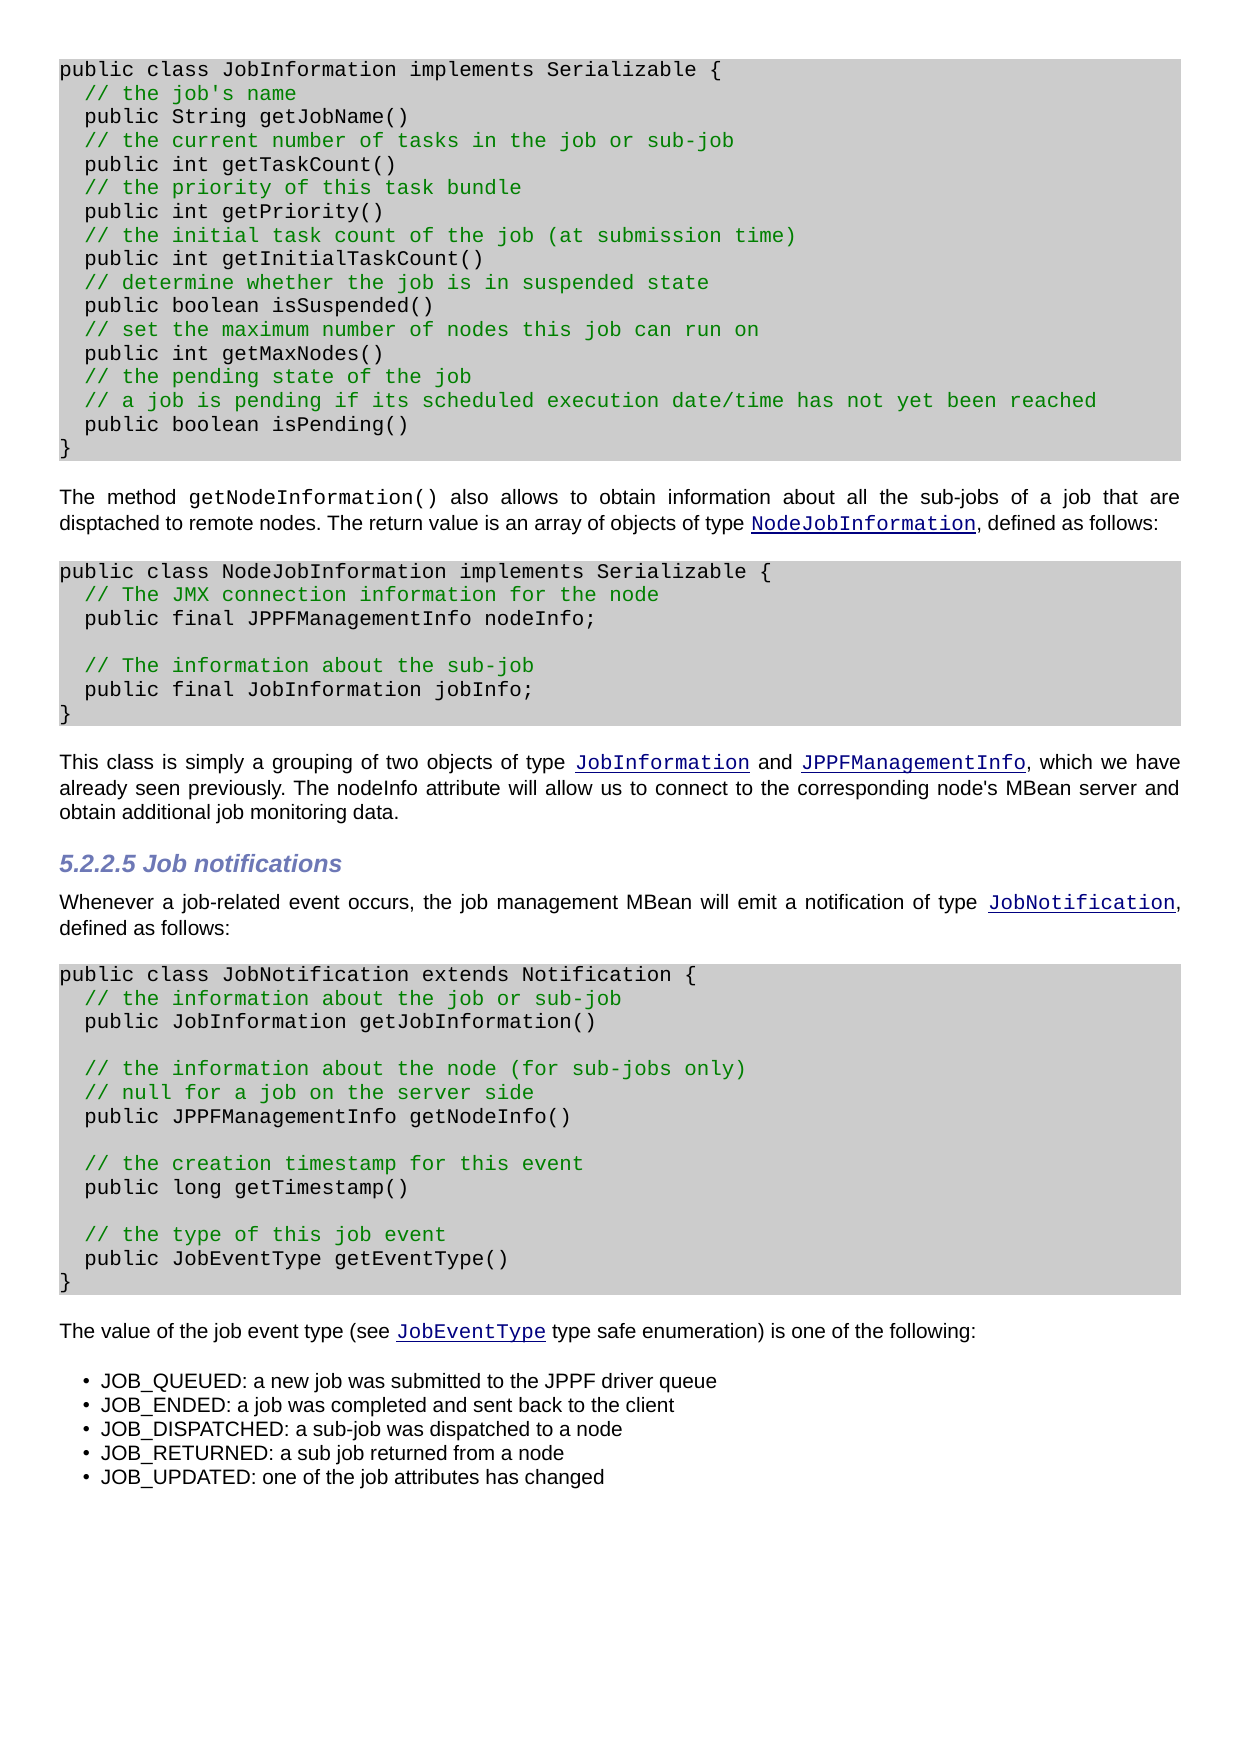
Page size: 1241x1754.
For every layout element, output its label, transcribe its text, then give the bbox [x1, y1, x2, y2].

list JOB_UPDATED: one of the job attributes has changed [83, 1465, 1181, 1489]
text public final JobInformation jobInfo; [59, 679, 1181, 702]
text public class JobInformation implements Serializable { [59, 59, 1181, 83]
text Whenever a job-related event occurs, the job management MBean will emit a notification of type JobNotification, defined as follows: [59, 890, 1181, 940]
list JOB_ENDED: a job was completed and sent back to the client [83, 1393, 1181, 1417]
text public int getMaxNodes() [59, 343, 1181, 366]
text // the current number of tasks in the job or sub-job [59, 130, 1181, 154]
list JOB_QUEUED: a new job was submitted to the JPPF driver queue [83, 1369, 1181, 1393]
text // set the maximum number of nodes this job can run on [59, 319, 1181, 343]
text // determine whether the job is in suspended state [59, 272, 1181, 296]
text // null for a job on the server side [59, 1082, 1181, 1106]
text public String getJobName() [59, 106, 1181, 130]
text } [59, 1271, 1181, 1295]
text // the information about the node (for sub-jobs only) [59, 1058, 1181, 1082]
text public JPPFManagementInfo getNodeInfo() [59, 1106, 1181, 1129]
text The method getNodeInformation() also allows to obtain information about all the sub-jobs of a job that are disptached to remote nodes. The return value is an array of objects of type NodeJobInformation, defined as follows: [59, 485, 1181, 537]
text public final JPPFManagementInfo nodeInfo; [59, 608, 1181, 632]
list JOB_RETURNED: a sub job returned from a node [83, 1441, 1181, 1465]
text public JobInformation getJobInformation() [59, 1011, 1181, 1035]
text public int getPriority() [59, 201, 1181, 224]
list JOB_DISPATCHED: a sub-job was dispatched to a node [83, 1417, 1181, 1441]
text public JobEventType getEventType() [59, 1248, 1181, 1271]
text // The JMX connection information for the node [59, 584, 1181, 608]
text public class NodeJobInformation implements Serializable { [59, 561, 1181, 584]
text public boolean isPending() [59, 414, 1181, 437]
text public int getInitialTaskCount() [59, 248, 1181, 272]
text public long getTimestamp() [59, 1177, 1181, 1200]
text // the type of this job event [59, 1224, 1181, 1248]
text // the priority of this task bundle [59, 177, 1181, 201]
text // the creation timestamp for this event [59, 1153, 1181, 1177]
text The value of the job event type (see JobEventType type safe enumeration) is one of the following: [59, 1319, 1181, 1345]
text // the pending state of the job [59, 366, 1181, 390]
text } [59, 702, 1181, 726]
text // the information about the job or sub-job [59, 987, 1181, 1011]
text public class JobNotification extends Notification { [59, 964, 1181, 987]
text } [59, 437, 1181, 461]
subtitle Job notifications [59, 849, 1181, 878]
text // The information about the sub-job [59, 655, 1181, 679]
text public int getTaskCount() [59, 154, 1181, 177]
text // the initial task count of the job (at submission time) [59, 224, 1181, 248]
text // the job's name [59, 83, 1181, 106]
text // a job is pending if its scheduled execution date/time has not yet been reached [59, 390, 1181, 414]
text This class is simply a grouping of two objects of type JobInformation and JPPFManagementInfo, which we have already seen previously. The nodeInfo attribute will allow us to connect to the corresponding node's MBean server and obtain additional job monitoring data. [59, 750, 1181, 824]
text public boolean isSuspended() [59, 296, 1181, 319]
